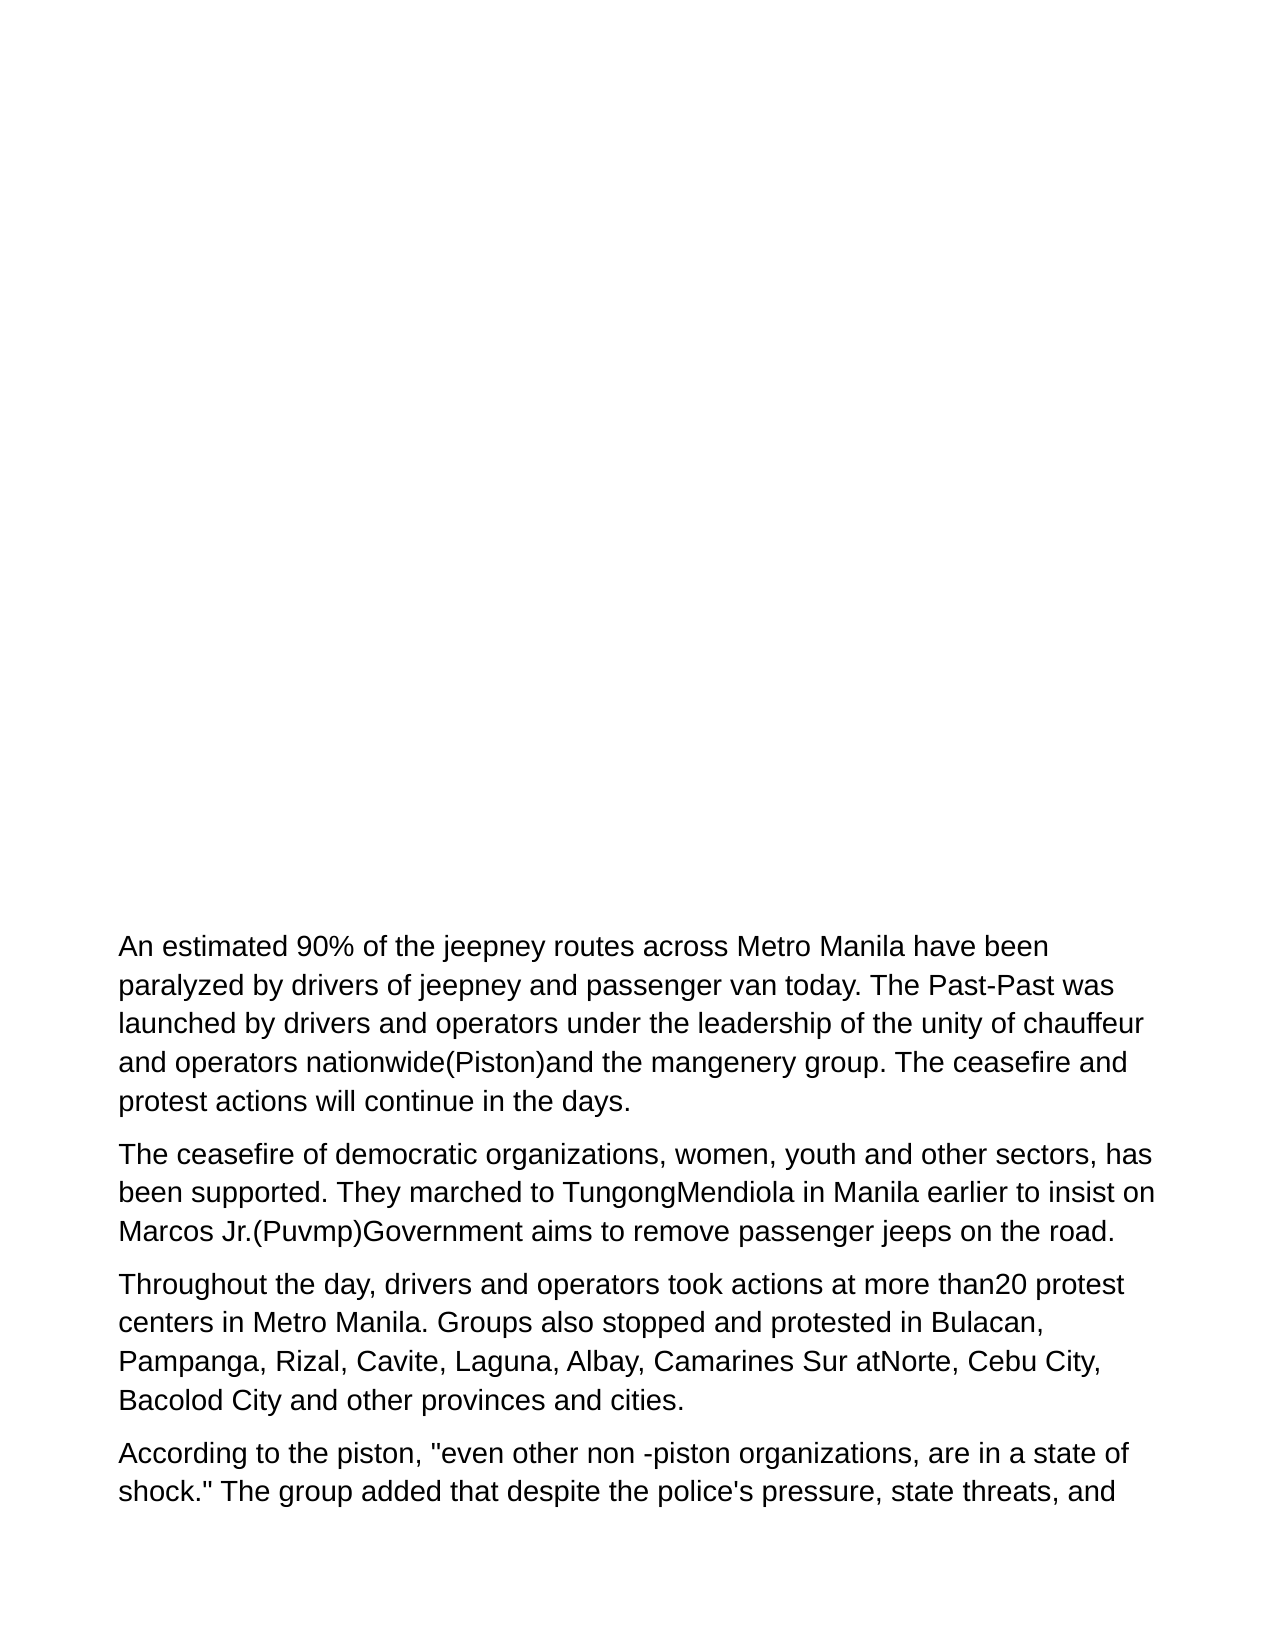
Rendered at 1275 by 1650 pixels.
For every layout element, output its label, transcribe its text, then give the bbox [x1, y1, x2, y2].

text According to the piston, "even other non -piston organizations, are in a state of shock." The group added that despite the police's pressure, state threats, and [118, 1436, 1157, 1508]
text Throughout the day, drivers and operators took actions at more than20 protest centers in Metro Manila. Groups also stopped and protested in Bulacan, Pampanga, Rizal, Cavite, Laguna, Albay, Camarines Sur atNorte, Cebu City, Bacolod City and other provinces and cities. [118, 1267, 1157, 1416]
text The ceasefire of democratic organizations, women, youth and other sectors, has been supported. They marched to TungongMendiola in Manila earlier to insist on Marcos Jr.(Puvmp)Government aims to remove passenger jeeps on the road. [118, 1137, 1157, 1247]
text An estimated 90% of the jeepney routes across Metro Manila have been paralyzed by drivers of jeepney and passenger van today. The Past-Past was launched by drivers and operators under the leadership of the unity of chauffeur and operators nationwide(Piston)and the mangenery group. The ceasefire and protest actions will continue in the days. [118, 118, 1157, 1117]
